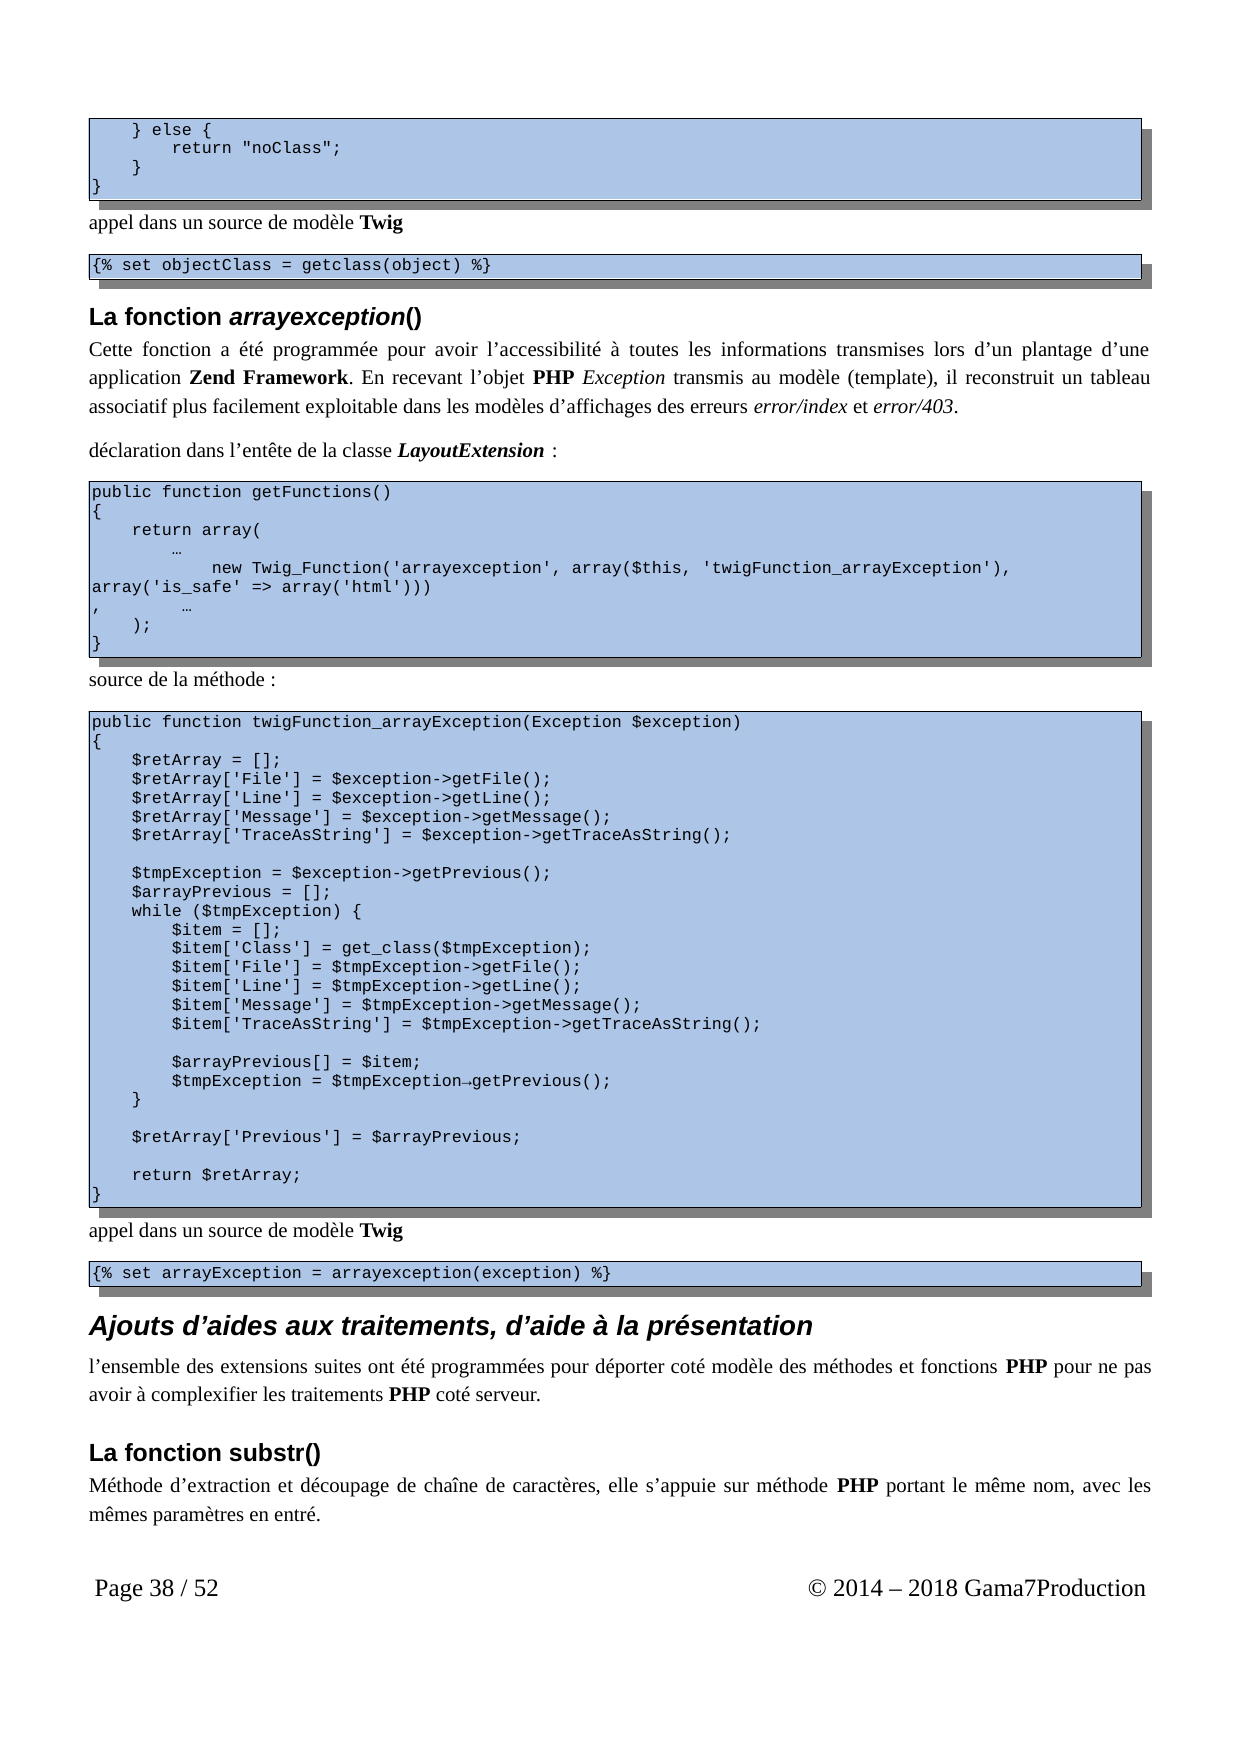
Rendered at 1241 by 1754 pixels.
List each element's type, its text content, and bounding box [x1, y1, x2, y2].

text { [90, 500, 1141, 519]
text $item['Class'] = get_class($tmpException); [90, 937, 1141, 956]
text $item['Line'] = $tmpException->getLine(); [90, 975, 1141, 994]
text {% set arrayException = arrayexception(exception) %} [90, 1262, 1141, 1286]
text {% set objectClass = getclass(object) %} [90, 255, 1141, 278]
text $item['Message'] = $tmpException->getMessage(); [90, 994, 1141, 1012]
text , … [90, 594, 1141, 613]
subtitle La fonction arrayexception() [88, 302, 1152, 330]
text source de la méthode : [88, 667, 1152, 691]
text new Twig_Function('arrayexception', array($this, 'twigFunction_arrayException'), array('is_safe' => array('html'))) [90, 556, 1141, 594]
text $item['TraceAsString'] = $tmpException->getTraceAsString(); [90, 1012, 1141, 1031]
text } [90, 175, 1141, 199]
text } [90, 1088, 1141, 1107]
text appel dans un source de modèle Twig [88, 210, 1152, 234]
subtitle Ajouts d’aides aux traitements, d’aide à la présentation [88, 1309, 1152, 1341]
text { [90, 730, 1141, 748]
text $arrayPrevious = []; [90, 881, 1141, 899]
text $retArray['TraceAsString'] = $exception->getTraceAsString(); [90, 824, 1141, 843]
text $item['File'] = $tmpException->getFile(); [90, 956, 1141, 975]
text public function getFunctions() [90, 482, 1141, 500]
text $tmpException = $exception->getPrevious(); [90, 862, 1141, 881]
text déclaration dans l’entête de la classe LayoutExtension : [88, 438, 1152, 462]
text } [90, 156, 1141, 175]
text $retArray['Previous'] = $arrayPrevious; [90, 1126, 1141, 1144]
text Cette fonction a été programmée pour avoir l’accessibilité à toutes les informations transmises lors d’un plantage d’une application Zend Framework. En recevant l’objet PHP Exception transmis au modèle (template), il reconstruit un tableau associatif plus facilement exploitable dans les modèles d’affichages des erreurs error/index et error/403. [88, 336, 1152, 418]
text return "noClass"; [90, 137, 1141, 156]
text $retArray = []; [90, 748, 1141, 767]
text ); [90, 613, 1141, 632]
text $retArray['File'] = $exception->getFile(); [90, 767, 1141, 786]
text Méthode d’extraction et découpage de chaîne de caractères, elle s’appuie sur méthode PHP portant le même nom, avec les mêmes paramètres en entré. [88, 1473, 1152, 1526]
text $retArray['Line'] = $exception->getLine(); [90, 786, 1141, 805]
text appel dans un source de modèle Twig [88, 1218, 1152, 1242]
text } [90, 1182, 1141, 1207]
text } [90, 632, 1141, 657]
text $item = []; [90, 918, 1141, 937]
text $arrayPrevious[] = $item; [90, 1050, 1141, 1069]
text while ($tmpException) { [90, 899, 1141, 918]
text … [90, 538, 1141, 556]
text $retArray['Message'] = $exception->getMessage(); [90, 805, 1141, 824]
text return array( [90, 519, 1141, 538]
text l’ensemble des extensions suites ont été programmées pour déporter coté modèle des méthodes et fonctions PHP pour ne pas avoir à complexifier les traitements PHP coté serveur. [88, 1353, 1152, 1406]
text return $retArray; [90, 1163, 1141, 1182]
subtitle La fonction substr() [88, 1438, 1152, 1467]
text $tmpException = $tmpException→getPrevious(); [90, 1069, 1141, 1088]
text } else { [90, 119, 1141, 137]
text public function twigFunction_arrayException(Exception $exception) [90, 712, 1141, 730]
